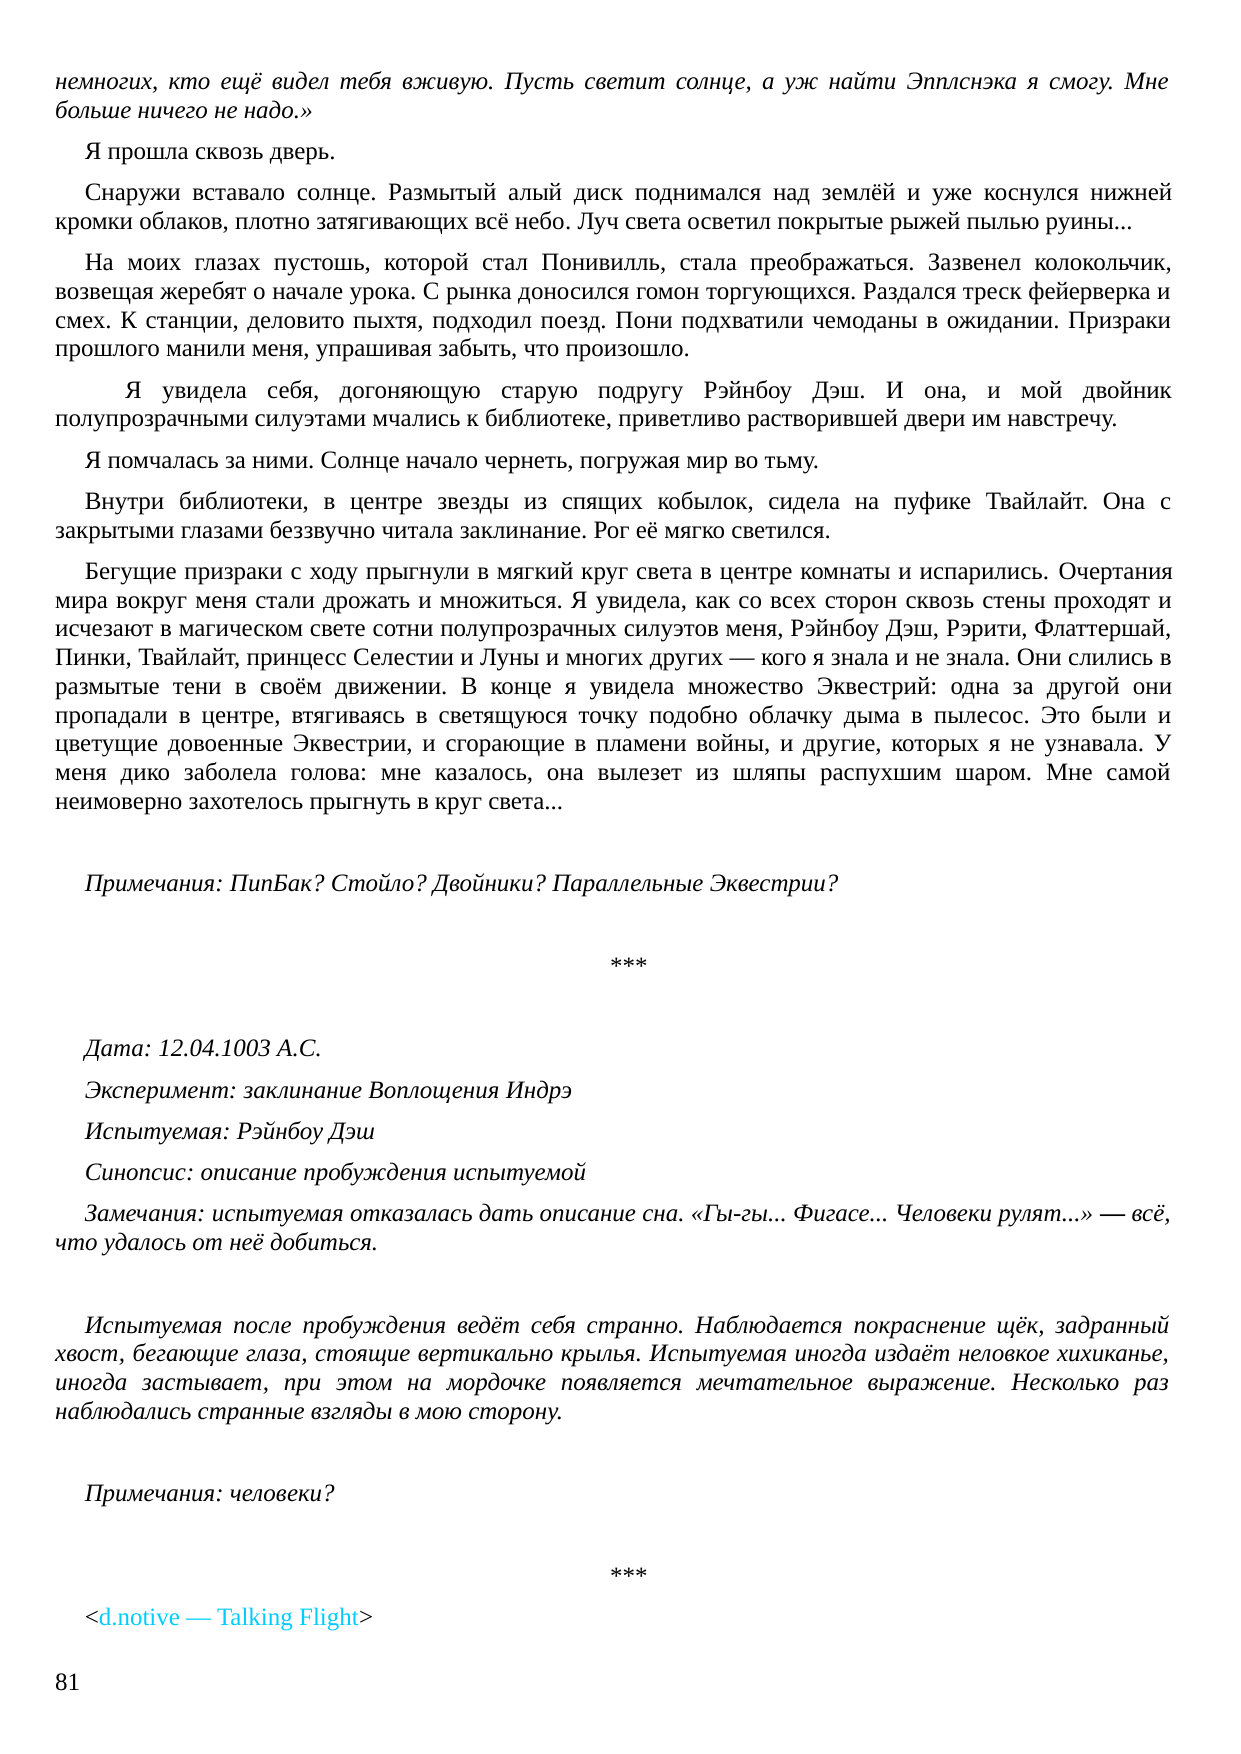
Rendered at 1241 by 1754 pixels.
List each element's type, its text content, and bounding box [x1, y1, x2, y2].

text Синопсис: описание пробуждения испытуемой [55, 1157, 1173, 1186]
text Я помчалась за ними. Солнце начало чернеть, погружая мир во тьму. [55, 445, 1173, 473]
text Примечания: человеки? [55, 1478, 1173, 1507]
text *** [55, 951, 1173, 980]
text Испытуемая после пробуждения ведёт себя странно. Наблюдается покраснение щёк, задранный хвост, бегающие глаза, стоящие вертикально крылья. Испытуемая иногда издаёт неловкое хихиканье, иногда застывает, при этом на мордочке появляется мечтательное выражение. Несколько раз наблюдались странные взгляды в мою сторону. [55, 1310, 1173, 1425]
text На моих глазах пустошь, которой стал Понивилль, стала преображаться. Зазвенел колокольчик, возвещая жеребят о начале урока. С рынка доносился гомон торгующихся. Раздался треск фейерверка и смех. К станции, деловито пыхтя, подходил поезд. Пони подхватили чемоданы в ожидании. Призраки прошлого манили меня, упрашивая забыть, что произошло. [55, 247, 1173, 362]
text Эксперимент: заклинание Воплощения Индрэ [55, 1075, 1173, 1103]
text немногих, кто ещё видел тебя вживую. Пусть светит солнце, а уж найти Эпплснэка я смогу. Мне больше ничего не надо.» [55, 66, 1173, 123]
text Испытуемая: Рэйнбоу Дэш [55, 1116, 1173, 1145]
text Бегущие призраки с ходу прыгнули в мягкий круг света в центре комнаты и испарились. Очертания мира вокруг меня стали дрожать и множиться. Я увидела, как со всех сторон сквозь стены проходят и исчезают в магическом свете сотни полупрозрачных силуэтов меня, Рэйнбоу Дэш, Рэрити, Флаттершай, Пинки, Твайлайт, принцесс Селестии и Луны и многих других — кого я знала и не знала. Они слились в размытые тени в своём движении. В конце я увидела множество Эквестрий: одна за другой они пропадали в центре, втягиваясь в светящуюся точку подобно облачку дыма в пылесос. Это были и цветущие довоенные Эквестрии, и сгорающие в пламени войны, и другие, которых я не узнавала. У меня дико заболела голова: мне казалось, она вылезет из шляпы распухшим шаром. Мне самой неимоверно захотелось прыгнуть в круг света... [55, 556, 1173, 815]
text Я прошла сквозь дверь. [55, 136, 1173, 165]
text Снаружи вставало солнце. Размытый алый диск поднимался над землёй и уже коснулся нижней кромки облаков, плотно затягивающих всё небо. Луч света осветил покрытые рыжей пылью руины... [55, 177, 1173, 235]
text Внутри библиотеки, в центре звезды из спящих кобылок, сидела на пуфике Твайлайт. Она с закрытыми глазами беззвучно читала заклинание. Рог её мягко светился. [55, 486, 1173, 543]
text *** [55, 1561, 1173, 1590]
text Я увидела себя, догоняющую старую подругу Рэйнбоу Дэш. И она, и мой двойник полупрозрачными силуэтами мчались к библиотеке, приветливо растворившей двери им навстречу. [55, 375, 1173, 432]
text Примечания: ПипБак? Стойло? Двойники? Параллельные Эквестрии? [55, 868, 1173, 897]
text Дата: 12.04.1003 А.С. [55, 1033, 1173, 1062]
text <d.notive — Talking Flight> [55, 1602, 1173, 1631]
text Замечания: испытуемая отказалась дать описание сна. «Гы-гы... Фигасе... Человеки рулят...» — всё, что удалось от неё добиться. [55, 1198, 1173, 1256]
